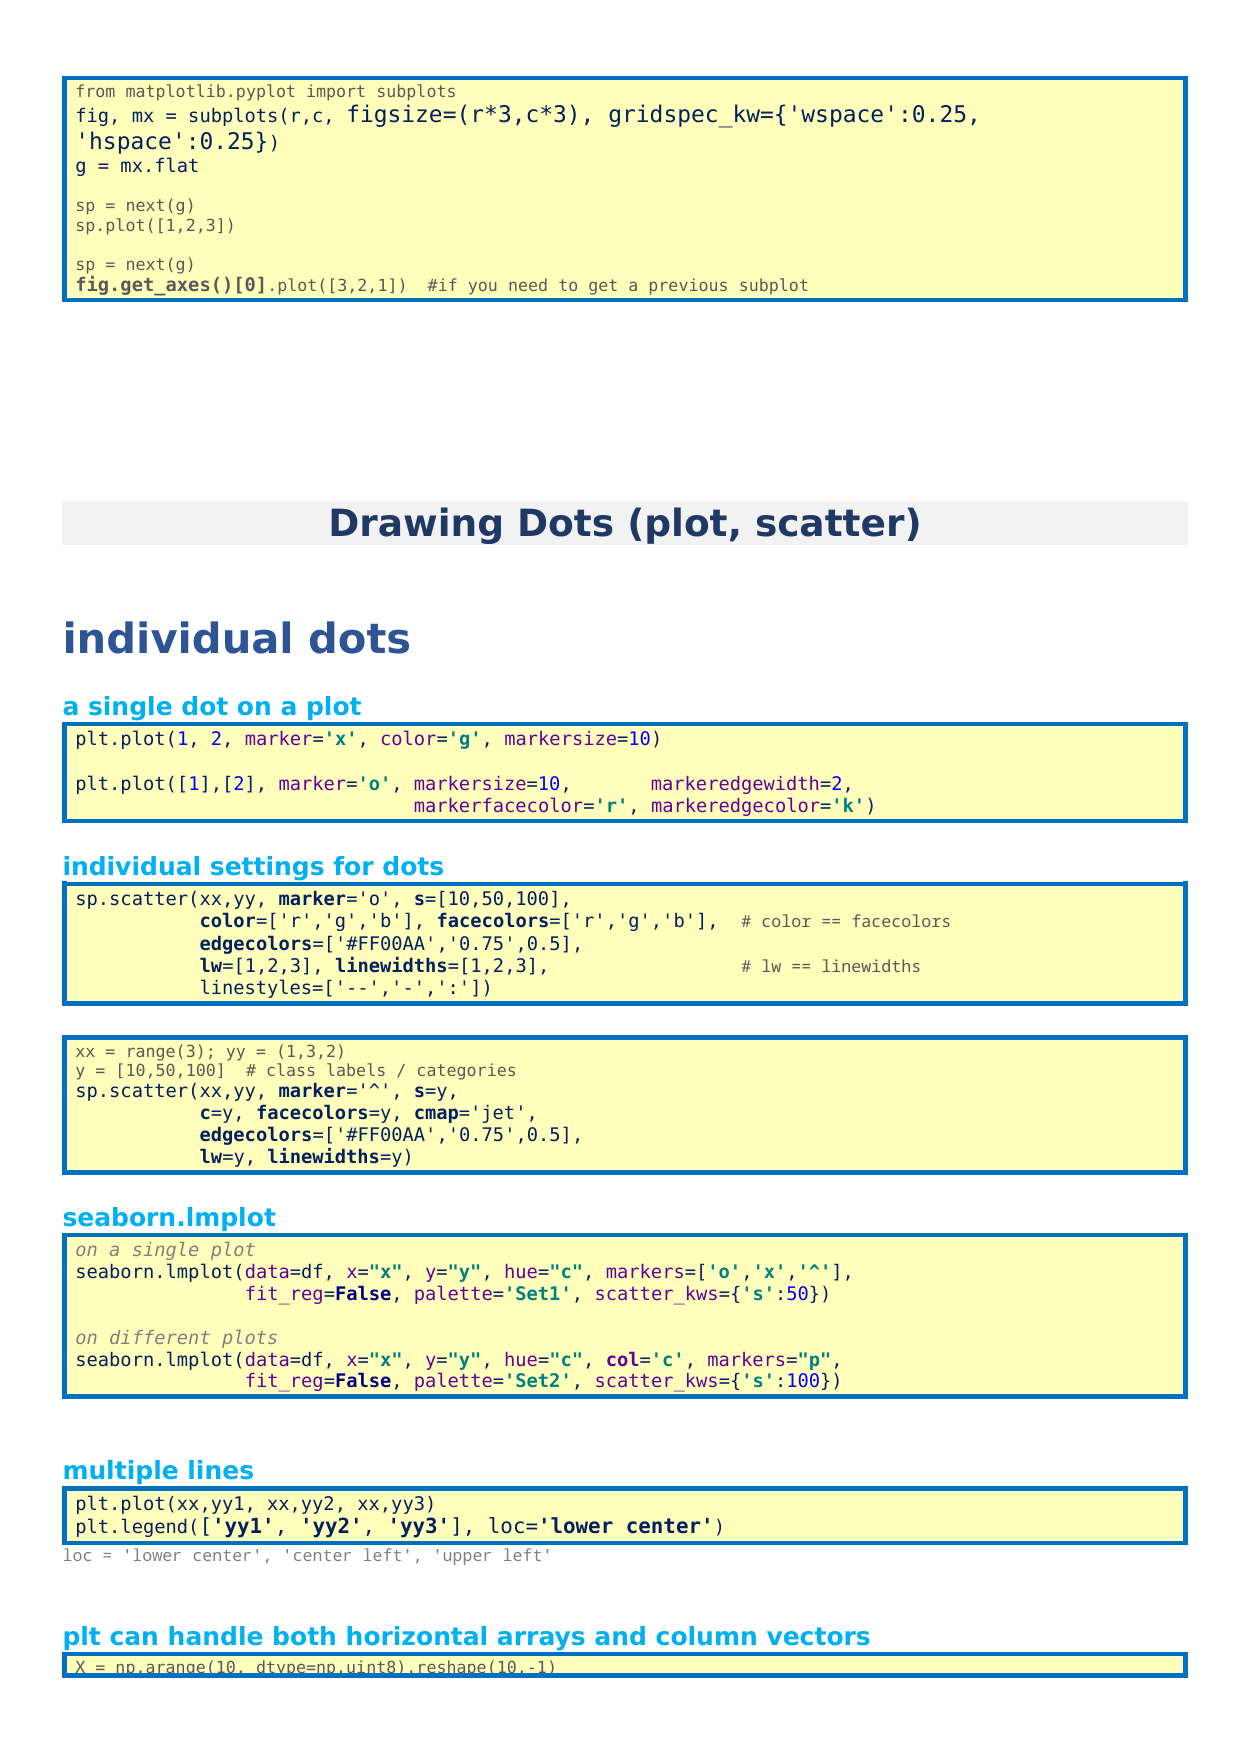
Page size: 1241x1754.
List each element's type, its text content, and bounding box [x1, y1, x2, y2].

text individual dots [62, 615, 1188, 664]
text y = [10,50,100] # class labels / categories [67, 1054, 1183, 1073]
text loc = 'lower center', 'center left', 'upper left' [62, 1545, 1188, 1565]
text lw=[1,2,3], linewidths=[1,2,3], # lw == linewidths [67, 948, 1183, 971]
text sp.scatter(xx,yy, marker='o', s=[10,50,100], [67, 886, 1183, 903]
text X = np.arange(10, dtype=np.uint8).reshape(10,-1) [67, 1656, 1183, 1673]
text edgecolors=['#FF00AA','0.75',0.5], [67, 1117, 1183, 1139]
text linestyles=['--','-',':']) [67, 971, 1183, 1001]
text c=y, facecolors=y, cmap='jet', [67, 1095, 1183, 1117]
text fit_reg=False, palette='Set2', scatter_kws={'s':100}) [67, 1364, 1183, 1394]
text on a single plot seaborn.lmplot(data=df, x="x", y="y", hue="c", markers=['o','x','^'], [67, 1237, 1183, 1276]
text xx = range(3); yy = (1,3,2) [67, 1040, 1183, 1054]
text from matplotlib.pyplot import subplots [67, 80, 1183, 95]
text edgecolors=['#FF00AA','0.75',0.5], [67, 926, 1183, 948]
text plt.legend(['yy1', 'yy2', 'yy3'], loc='lower center') [67, 1508, 1183, 1541]
title plt can handle both horizontal arrays and column vectors [62, 1622, 1188, 1652]
title individual settings for dots [62, 852, 1188, 881]
text fit_reg=False, palette='Set1', scatter_kws={'s':50}) [67, 1276, 1183, 1320]
text g = mx.flat [67, 148, 1183, 170]
text fig, mx = subplots(r,c, figsize=(r*3,c*3), gridspec_kw={'wspace':0.25, 'hspace':0.25}) [67, 95, 1183, 148]
title seaborn.lmplot [62, 1203, 1188, 1232]
text color=['r','g','b'], facecolors=['r','g','b'], # color == facecolors [67, 903, 1183, 926]
text sp = next(g) [67, 248, 1183, 267]
text sp.plot([1,2,3]) [67, 209, 1183, 228]
subtitle Drawing Dots (plot, scatter) [62, 501, 1188, 545]
text fig.get_axes()[0].plot([3,2,1]) #if you need to get a previous subplot [67, 267, 1183, 298]
title a single dot on a plot [62, 692, 1188, 722]
text lw=y, linewidths=y) [67, 1139, 1183, 1170]
text plt.plot(xx,yy1, xx,yy2, xx,yy3) [67, 1491, 1183, 1508]
text sp = next(g) [67, 189, 1183, 209]
text plt.plot(1, 2, marker='x', color='g', markersize=10) plt.plot([1],[2], marker='o', markersize=10, markeredgewidth=2, markerfacecolor='r', markeredgecolor='k') [67, 726, 1183, 819]
title multiple lines [62, 1457, 1188, 1486]
text sp.scatter(xx,yy, marker='^', s=y, [67, 1073, 1183, 1095]
text on different plots seaborn.lmplot(data=df, x="x", y="y", hue="c", col='c', markers="p", [67, 1320, 1183, 1364]
